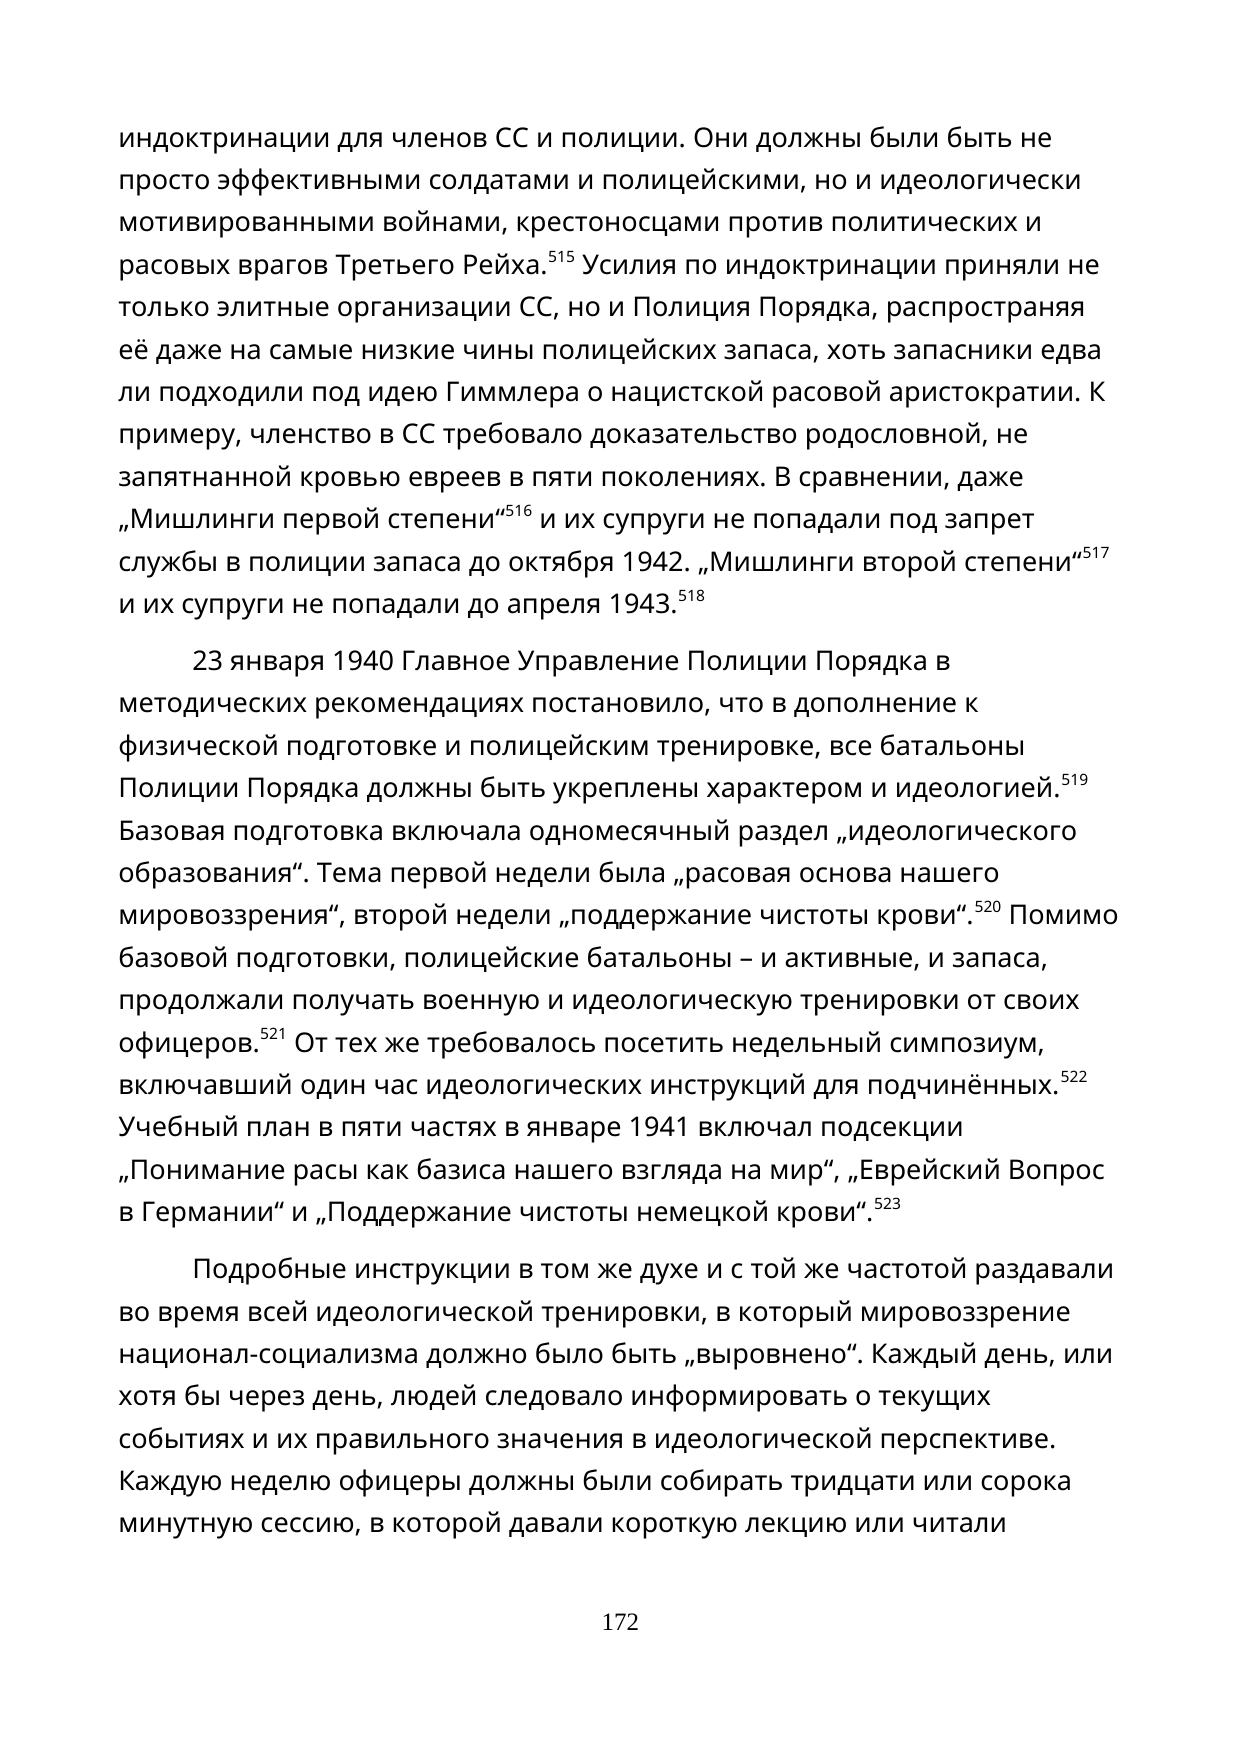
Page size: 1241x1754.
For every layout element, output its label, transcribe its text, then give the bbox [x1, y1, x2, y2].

text индоктринации для членов СС и полиции. Они должны были быть не просто эффективными солдатами и полицейскими, но и идеологически мотивированными войнами, крестоносцами против политических и расовых врагов Третьего Рейха. Усилия по индоктринации приняли не только элитные организации СС, но и Полиция Порядка, распространяя её даже на самые низкие чины полицейских запаса, хоть запасники едва ли подходили под идею Гиммлера о нацистской расовой аристократии. К примеру, членство в СС требовало доказательство родословной, не запятнанной кровью евреев в пяти поколениях. В сравнении, даже „Мишлинги первой степени“ и их супруги не попадали под запрет службы в полиции запаса до октября 1942. „Мишлинги второй степени“ и их супруги не попадали до апреля 1943. [118, 118, 1122, 621]
text Подробные инструкции в том же духе и с той же частотой раздавали во время всей идеологической тренировки, в который мировоззрение национал-социализма должно было быть „выровнено“. Каждый день, или хотя бы через день, людей следовало информировать о текущих событиях и их правильного значения в идеологической перспективе. Каждую неделю офицеры должны были собирать тридцати или сорока минутную сессию, в которой давали короткую лекцию или читали [118, 1249, 1122, 1541]
text 23 января 1940 Главное Управление Полиции Порядка в методических рекомендациях постановило, что в дополнение к физической подготовке и полицейским тренировке, все батальоны Полиции Порядка должны быть укреплены характером и идеологией. Базовая подготовка включала одномесячный раздел „идеологического образования“. Тема первой недели была „расовая основа нашего мировоззрения“, второй недели „поддержание чистоты крови“. Помимо базовой подготовки, полицейские батальоны – и активные, и запаса, продолжали получать военную и идеологическую тренировки от своих офицеров. От тех же требовалось посетить недельный симпозиум, включавший один час идеологических инструкций для подчинённых. Учебный план в пяти частях в январе 1941 включал подсекции „Понимание расы как базиса нашего взгляда на мир“, „Еврейский Вопрос в Германии“ и „Поддержание чистоты немецкой крови“. [118, 641, 1122, 1229]
